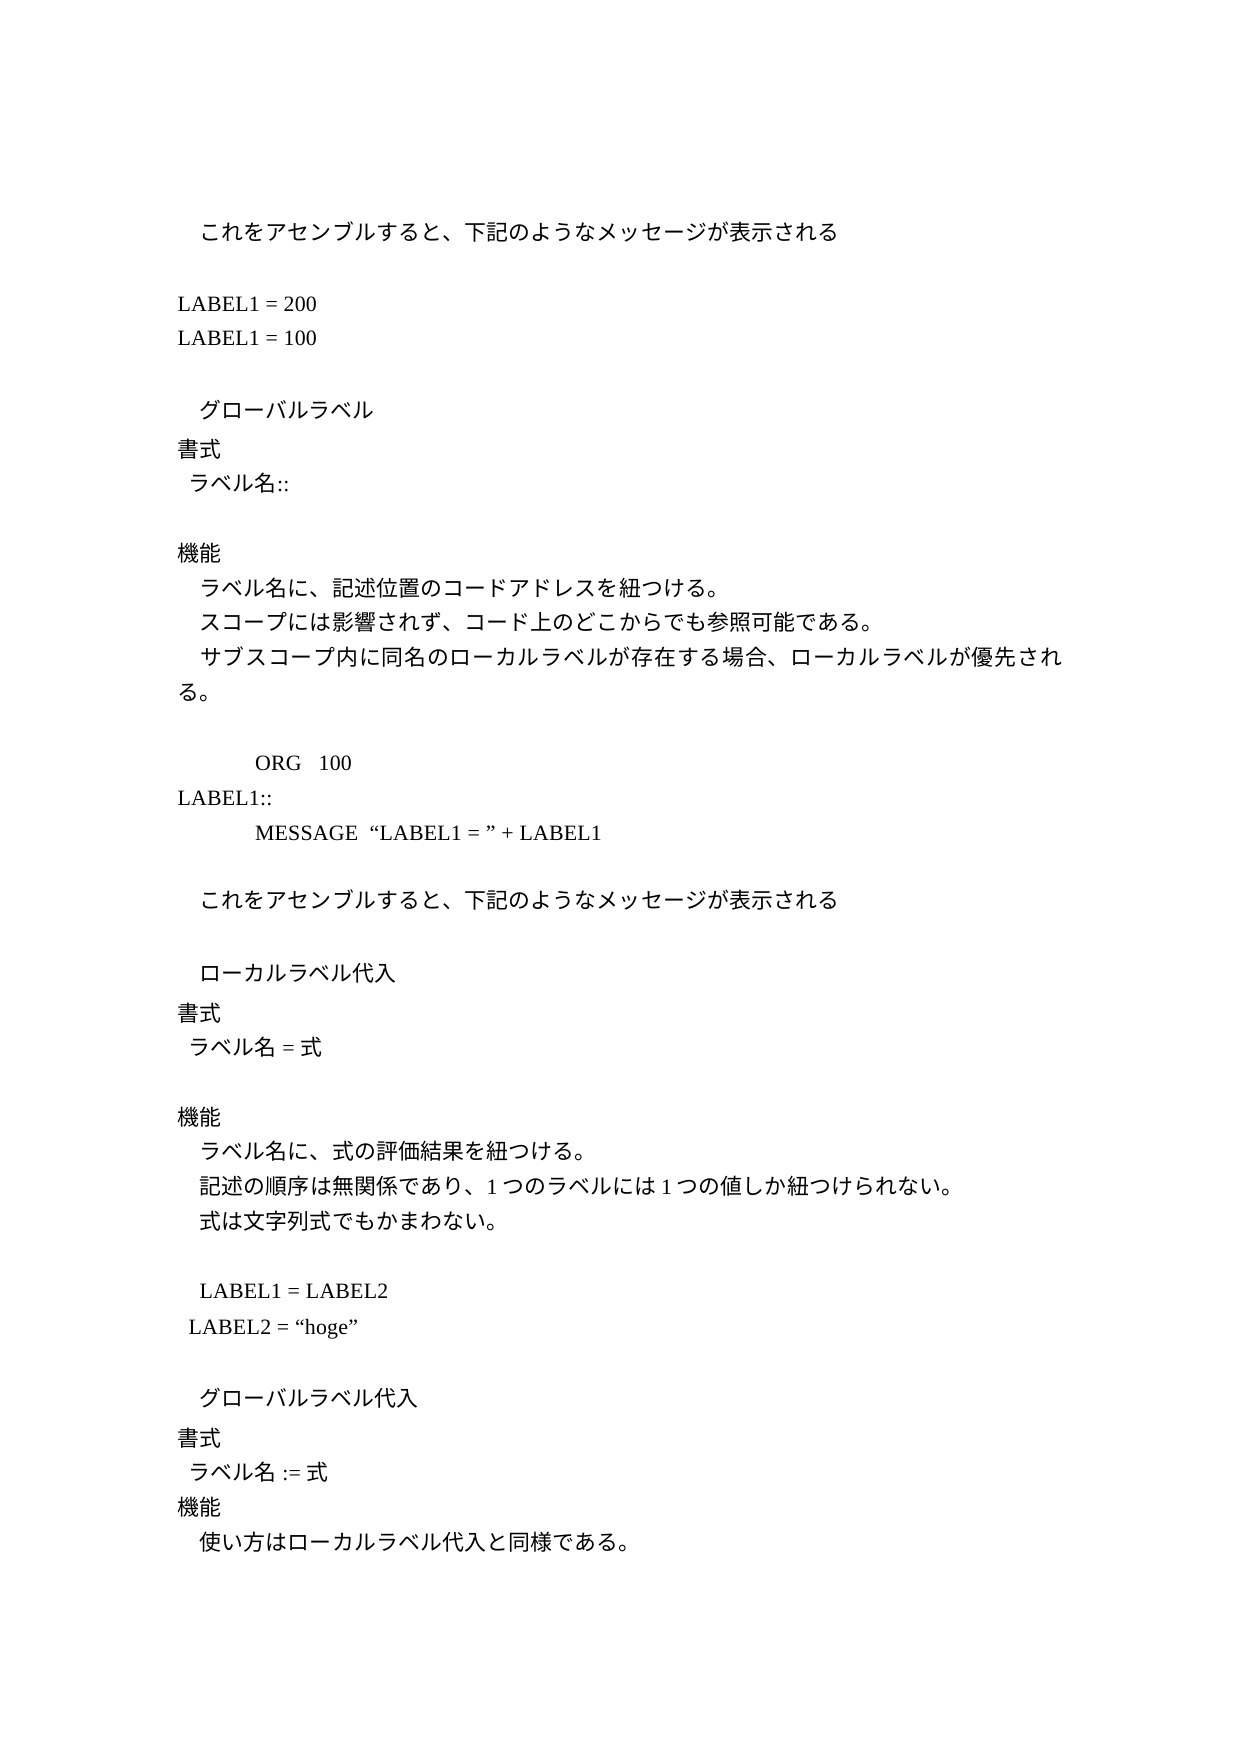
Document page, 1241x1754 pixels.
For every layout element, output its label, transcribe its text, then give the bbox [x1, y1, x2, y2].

text LABEL1 = LABEL2 [177, 1270, 1063, 1305]
text ラベル名 = 式 [177, 1027, 1063, 1062]
text これをアセンブルすると、下記のようなメッセージが表示される [177, 880, 1063, 914]
text スコープには影響されず、コード上のどこからでも参照可能である。 [177, 602, 1063, 637]
text サブスコープ内に同名のローカルラベルが存在する場合、ローカルラベルが優先される。 [177, 637, 1063, 706]
text 書式 [177, 1417, 1063, 1452]
text ORG 100 [255, 741, 1063, 776]
text MESSAGE “LABEL1 = ” + LABEL1 [255, 810, 1063, 845]
text 記述の順序は無関係であり、1つのラベルには1つの値しか紐つけられない。 [177, 1166, 1063, 1201]
text 書式 [177, 992, 1063, 1027]
text ラベル名:: [177, 463, 1063, 498]
text グローバルラベル代入 [199, 1378, 1063, 1413]
text 機能 [177, 1097, 1063, 1131]
text LABEL1 = 100 [177, 316, 1063, 351]
text 使い方はローカルラベル代入と同様である。 [177, 1522, 1063, 1556]
text ラベル名 := 式 [177, 1452, 1063, 1487]
text 式は文字列式でもかまわない。 [177, 1201, 1063, 1235]
text LABEL1 = 200 [177, 281, 1063, 316]
text 機能 [177, 1487, 1063, 1522]
text LABEL2 = “hoge” [177, 1305, 1063, 1339]
text 書式 [177, 429, 1063, 463]
text ラベル名に、記述位置のコードアドレスを紐つける。 [177, 567, 1063, 602]
text 機能 [177, 533, 1063, 567]
text ローカルラベル代入 [199, 953, 1063, 988]
text これをアセンブルすると、下記のようなメッセージが表示される [177, 212, 1063, 247]
text LABEL1:: [177, 776, 1063, 810]
text ラベル名に、式の評価結果を紐つける。 [177, 1131, 1063, 1166]
text グローバルラベル [199, 390, 1063, 424]
